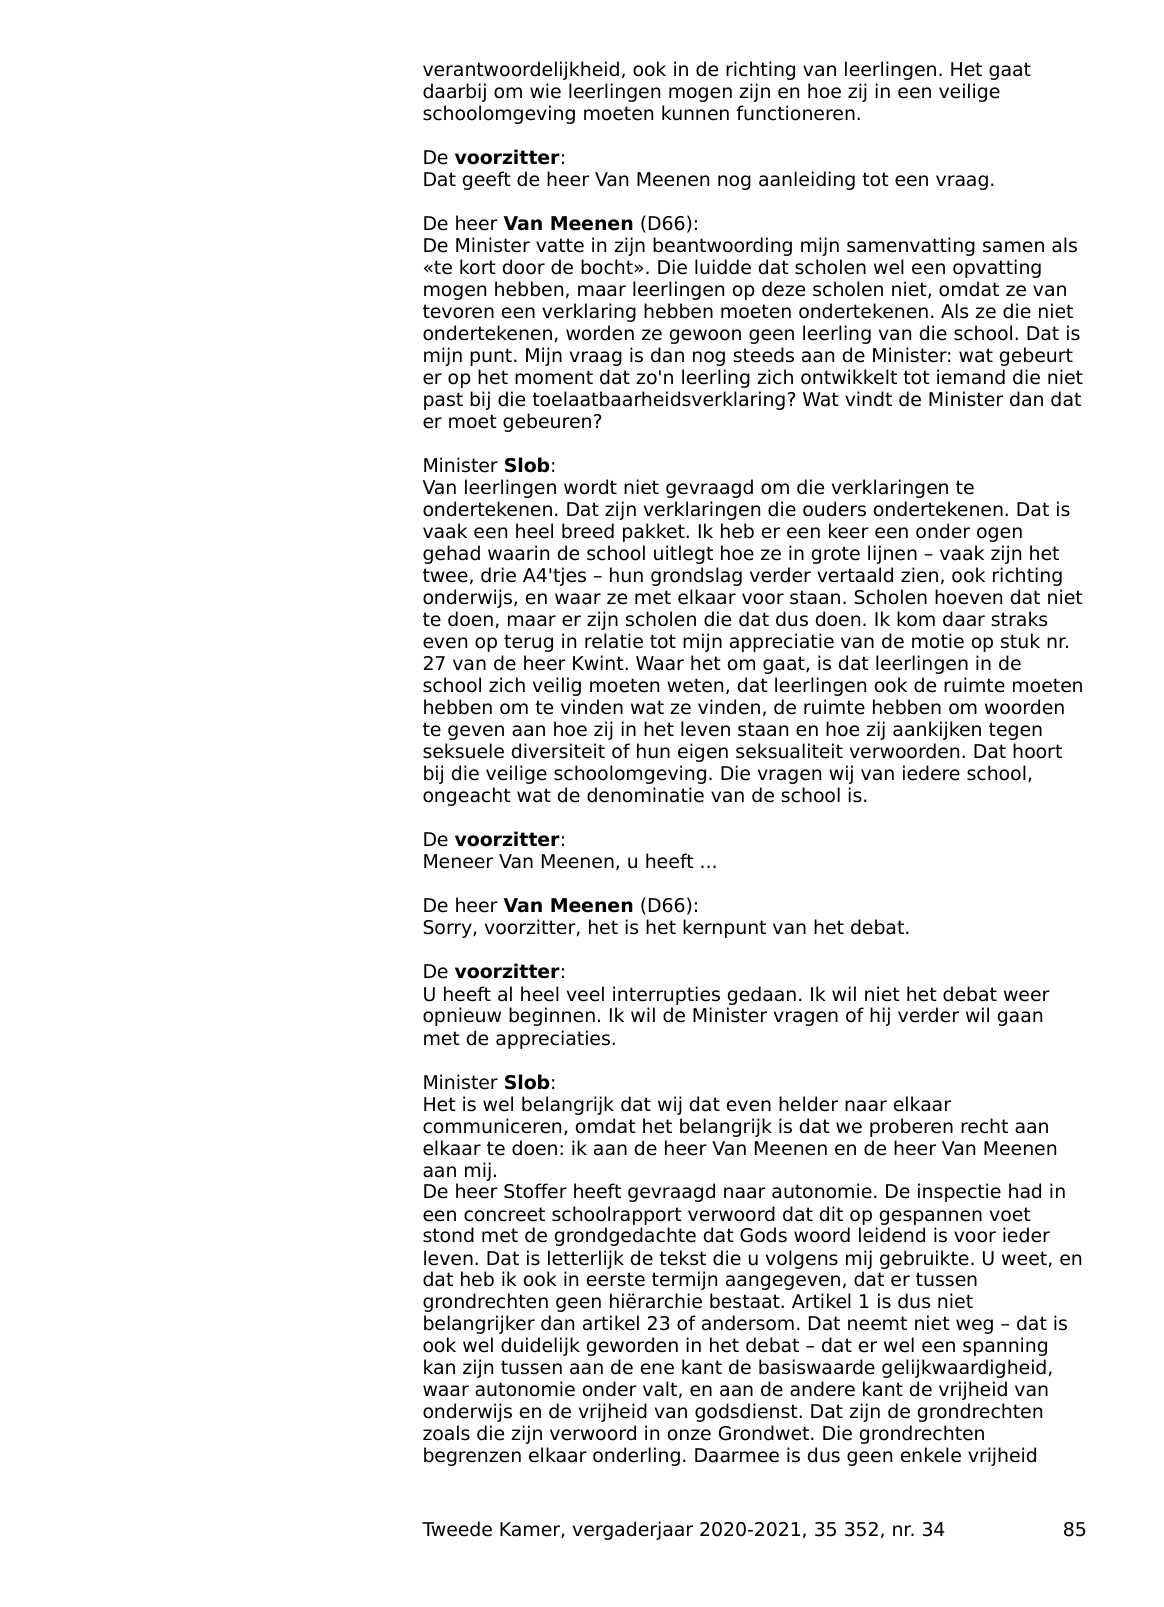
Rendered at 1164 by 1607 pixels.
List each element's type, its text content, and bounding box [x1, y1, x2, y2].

text Van leerlingen wordt niet gevraagd om die verklaringen te ondertekenen. Dat zijn verklaringen die ouders ondertekenen. Dat is vaak een heel breed pakket. Ik heb er een keer een onder ogen gehad waarin de school uitlegt hoe ze in grote lijnen – vaak zijn het twee, drie A4'tjes – hun grondslag verder vertaald zien, ook richting onderwijs, en waar ze met elkaar voor staan. Scholen hoeven dat niet te doen, maar er zijn scholen die dat dus doen. Ik kom daar straks even op terug in relatie tot mijn appreciatie van de motie op stuk nr. 27 van de heer Kwint. Waar het om gaat, is dat leerlingen in de school zich veilig moeten weten, dat leerlingen ook de ruimte moeten hebben om te vinden wat ze vinden, de ruimte hebben om woorden te geven aan hoe zij in het leven staan en hoe zij aankijken tegen seksuele diversiteit of hun eigen seksualiteit verwoorden. Dat hoort bij die veilige schoolomgeving. Die vragen wij van iedere school, ongeacht wat de denominatie van de school is. [422, 477, 1087, 807]
text verantwoordelijkheid, ook in de richting van leerlingen. Het gaat daarbij om wie leerlingen mogen zijn en hoe zij in een veilige schoolomgeving moeten kunnen functioneren. [422, 59, 1087, 125]
text Dat geeft de heer Van Meenen nog aanleiding tot een vraag. [422, 169, 1087, 191]
text Minister Slob: [422, 1072, 1087, 1093]
text De voorzitter: [422, 829, 1087, 851]
text Het is wel belangrijk dat wij dat even helder naar elkaar communiceren, omdat het belangrijk is dat we proberen recht aan elkaar te doen: ik aan de heer Van Meenen en de heer Van Meenen aan mij. [422, 1093, 1087, 1181]
text De voorzitter: [422, 961, 1087, 983]
text Minister Slob: [422, 455, 1087, 477]
text De Minister vatte in zijn beantwoording mijn samenvatting samen als «te kort door de bocht». Die luidde dat scholen wel een opvatting mogen hebben, maar leerlingen op deze scholen niet, omdat ze van tevoren een verklaring hebben moeten ondertekenen. Als ze die niet ondertekenen, worden ze gewoon geen leerling van die school. Dat is mijn punt. Mijn vraag is dan nog steeds aan de Minister: wat gebeurt er op het moment dat zo'n leerling zich ontwikkelt tot iemand die niet past bij die toelaatbaarheidsverklaring? Wat vindt de Minister dan dat er moet gebeuren? [422, 235, 1087, 433]
text Sorry, voorzitter, het is het kernpunt van het debat. [422, 917, 1087, 939]
text De heer Stoffer heeft gevraagd naar autonomie. De inspectie had in een concreet schoolrapport verwoord dat dit op gespannen voet stond met de grondgedachte dat Gods woord leidend is voor ieder leven. Dat is letterlijk de tekst die u volgens mij gebruikte. U weet, en dat heb ik ook in eerste termijn aangegeven, dat er tussen grondrechten geen hiërarchie bestaat. Artikel 1 is dus niet belangrijker dan artikel 23 of andersom. Dat neemt niet weg – dat is ook wel duidelijk geworden in het debat – dat er wel een spanning kan zijn tussen aan de ene kant de basiswaarde gelijkwaardigheid, waar autonomie onder valt, en aan de andere kant de vrijheid van onderwijs en de vrijheid van godsdienst. Dat zijn de grondrechten zoals die zijn verwoord in onze Grondwet. Die grondrechten begrenzen elkaar onderling. Daarmee is dus geen enkele vrijheid [422, 1181, 1087, 1467]
text De heer Van Meenen (D66): [422, 213, 1087, 235]
text De voorzitter: [422, 147, 1087, 169]
text Meneer Van Meenen, u heeft ... [422, 851, 1087, 873]
text De heer Van Meenen (D66): [422, 895, 1087, 917]
text U heeft al heel veel interrupties gedaan. Ik wil niet het debat weer opnieuw beginnen. Ik wil de Minister vragen of hij verder wil gaan met de appreciaties. [422, 983, 1087, 1049]
